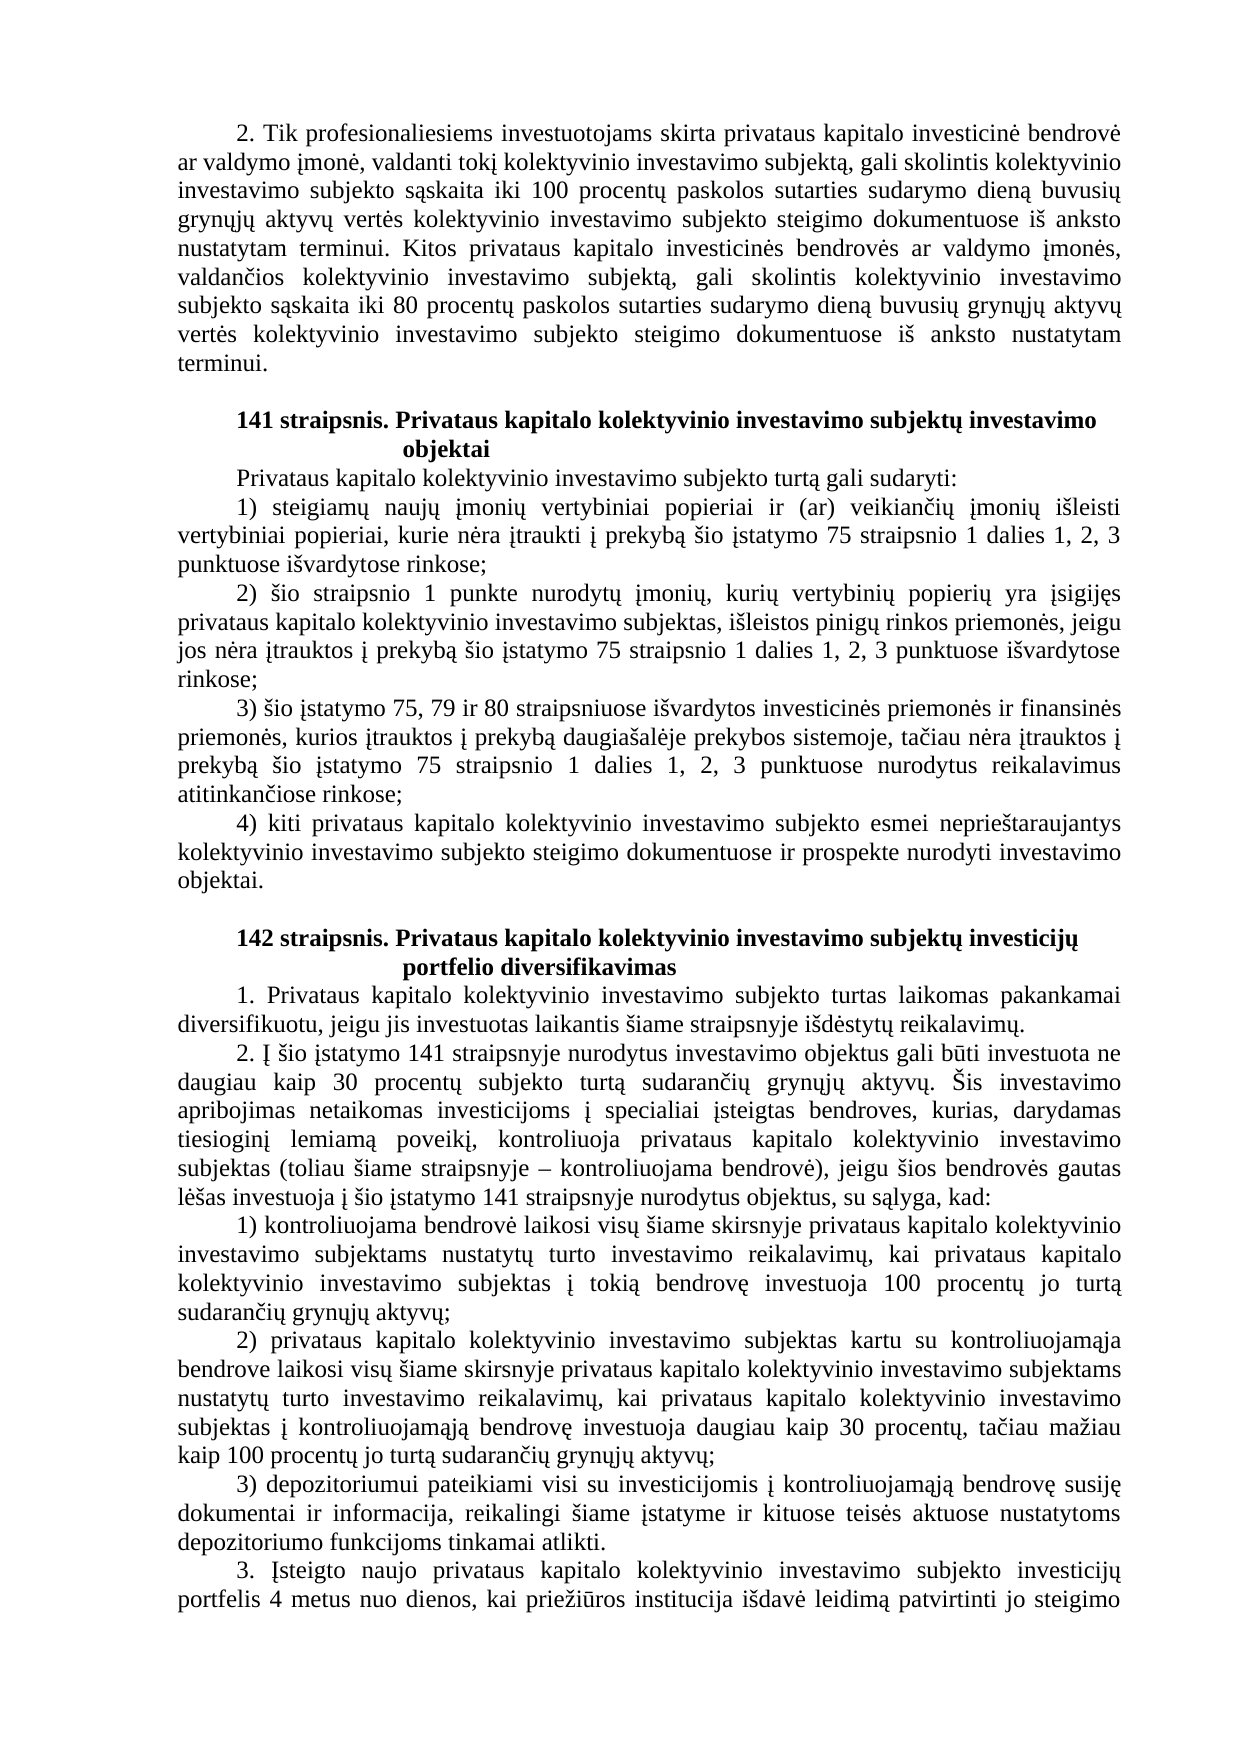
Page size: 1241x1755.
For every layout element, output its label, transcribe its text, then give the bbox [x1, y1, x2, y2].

text Privataus kapitalo kolektyvinio investavimo subjekto turtą gali sudaryti: [177, 463, 1122, 492]
text 2. Į šio įstatymo 141 straipsnyje nurodytus investavimo objektus gali būti investuota ne daugiau kaip 30 procentų subjekto turtą sudarančių grynųjų aktyvų. Šis investavimo apribojimas netaikomas investicijoms į specialiai įsteigtas bendroves, kurias, darydamas tiesioginį lemiamą poveikį, kontroliuoja privataus kapitalo kolektyvinio investavimo subjektas (toliau šiame straipsnyje – kontroliuojama bendrovė), jeigu šios bendrovės gautas lėšas investuoja į šio įstatymo 141 straipsnyje nurodytus objektus, su sąlyga, kad: [177, 1038, 1122, 1211]
text 2) privataus kapitalo kolektyvinio investavimo subjektas kartu su kontroliuojamąja bendrove laikosi visų šiame skirsnyje privataus kapitalo kolektyvinio investavimo subjektams nustatytų turto investavimo reikalavimų, kai privataus kapitalo kolektyvinio investavimo subjektas į kontroliuojamąją bendrovę investuoja daugiau kaip 30 procentų, tačiau mažiau kaip 100 procentų jo turtą sudarančių grynųjų aktyvų; [177, 1326, 1122, 1469]
text 2) šio straipsnio 1 punkte nurodytų įmonių, kurių vertybinių popierių yra įsigijęs privataus kapitalo kolektyvinio investavimo subjektas, išleistos pinigų rinkos priemonės, jeigu jos nėra įtrauktos į prekybą šio įstatymo 75 straipsnio 1 dalies 1, 2, 3 punktuose išvardytose rinkose; [177, 578, 1122, 693]
text 3) depozitoriumui pateikiami visi su investicijomis į kontroliuojamąją bendrovę susiję dokumentai ir informacija, reikalingi šiame įstatyme ir kituose teisės aktuose nustatytoms depozitoriumo funkcijoms tinkamai atlikti. [177, 1469, 1122, 1556]
text 1) steigiamų naujų įmonių vertybiniai popieriai ir (ar) veikiančių įmonių išleisti vertybiniai popieriai, kurie nėra įtraukti į prekybą šio įstatymo 75 straipsnio 1 dalies 1, 2, 3 punktuose išvardytose rinkose; [177, 492, 1122, 578]
text 1) kontroliuojama bendrovė laikosi visų šiame skirsnyje privataus kapitalo kolektyvinio investavimo subjektams nustatytų turto investavimo reikalavimų, kai privataus kapitalo kolektyvinio investavimo subjektas į tokią bendrovę investuoja 100 procentų jo turtą sudarančių grynųjų aktyvų; [177, 1211, 1122, 1326]
text 4) kiti privataus kapitalo kolektyvinio investavimo subjekto esmei neprieštaraujantys kolektyvinio investavimo subjekto steigimo dokumentuose ir prospekte nurodyti investavimo objektai. [177, 808, 1122, 894]
text 141 straipsnis. Privataus kapitalo kolektyvinio investavimo subjektų investavimo objektai [236, 406, 1122, 463]
text 2. Tik profesionaliesiems investuotojams skirta privataus kapitalo investicinė bendrovė ar valdymo įmonė, valdanti tokį kolektyvinio investavimo subjektą, gali skolintis kolektyvinio investavimo subjekto sąskaita iki 100 procentų paskolos sutarties sudarymo dieną buvusių grynųjų aktyvų vertės kolektyvinio investavimo subjekto steigimo dokumentuose iš anksto nustatytam terminui. Kitos privataus kapitalo investicinės bendrovės ar valdymo įmonės, valdančios kolektyvinio investavimo subjektą, gali skolintis kolektyvinio investavimo subjekto sąskaita iki 80 procentų paskolos sutarties sudarymo dieną buvusių grynųjų aktyvų vertės kolektyvinio investavimo subjekto steigimo dokumentuose iš anksto nustatytam terminui. [177, 118, 1122, 377]
text 3) šio įstatymo 75, 79 ir 80 straipsniuose išvardytos investicinės priemonės ir finansinės priemonės, kurios įtrauktos į prekybą daugiašalėje prekybos sistemoje, tačiau nėra įtrauktos į prekybą šio įstatymo 75 straipsnio 1 dalies 1, 2, 3 punktuose nurodytus reikalavimus atitinkančiose rinkose; [177, 693, 1122, 808]
text 142 straipsnis. Privataus kapitalo kolektyvinio investavimo subjektų investicijų portfelio diversifikavimas [236, 923, 1122, 981]
text 3. Įsteigto naujo privataus kapitalo kolektyvinio investavimo subjekto investicijų portfelis 4 metus nuo dienos, kai priežiūros institucija išdavė leidimą patvirtinti jo steigimo [177, 1556, 1122, 1613]
text 1. Privataus kapitalo kolektyvinio investavimo subjekto turtas laikomas pakankamai diversifikuotu, jeigu jis investuotas laikantis šiame straipsnyje išdėstytų reikalavimų. [177, 981, 1122, 1038]
